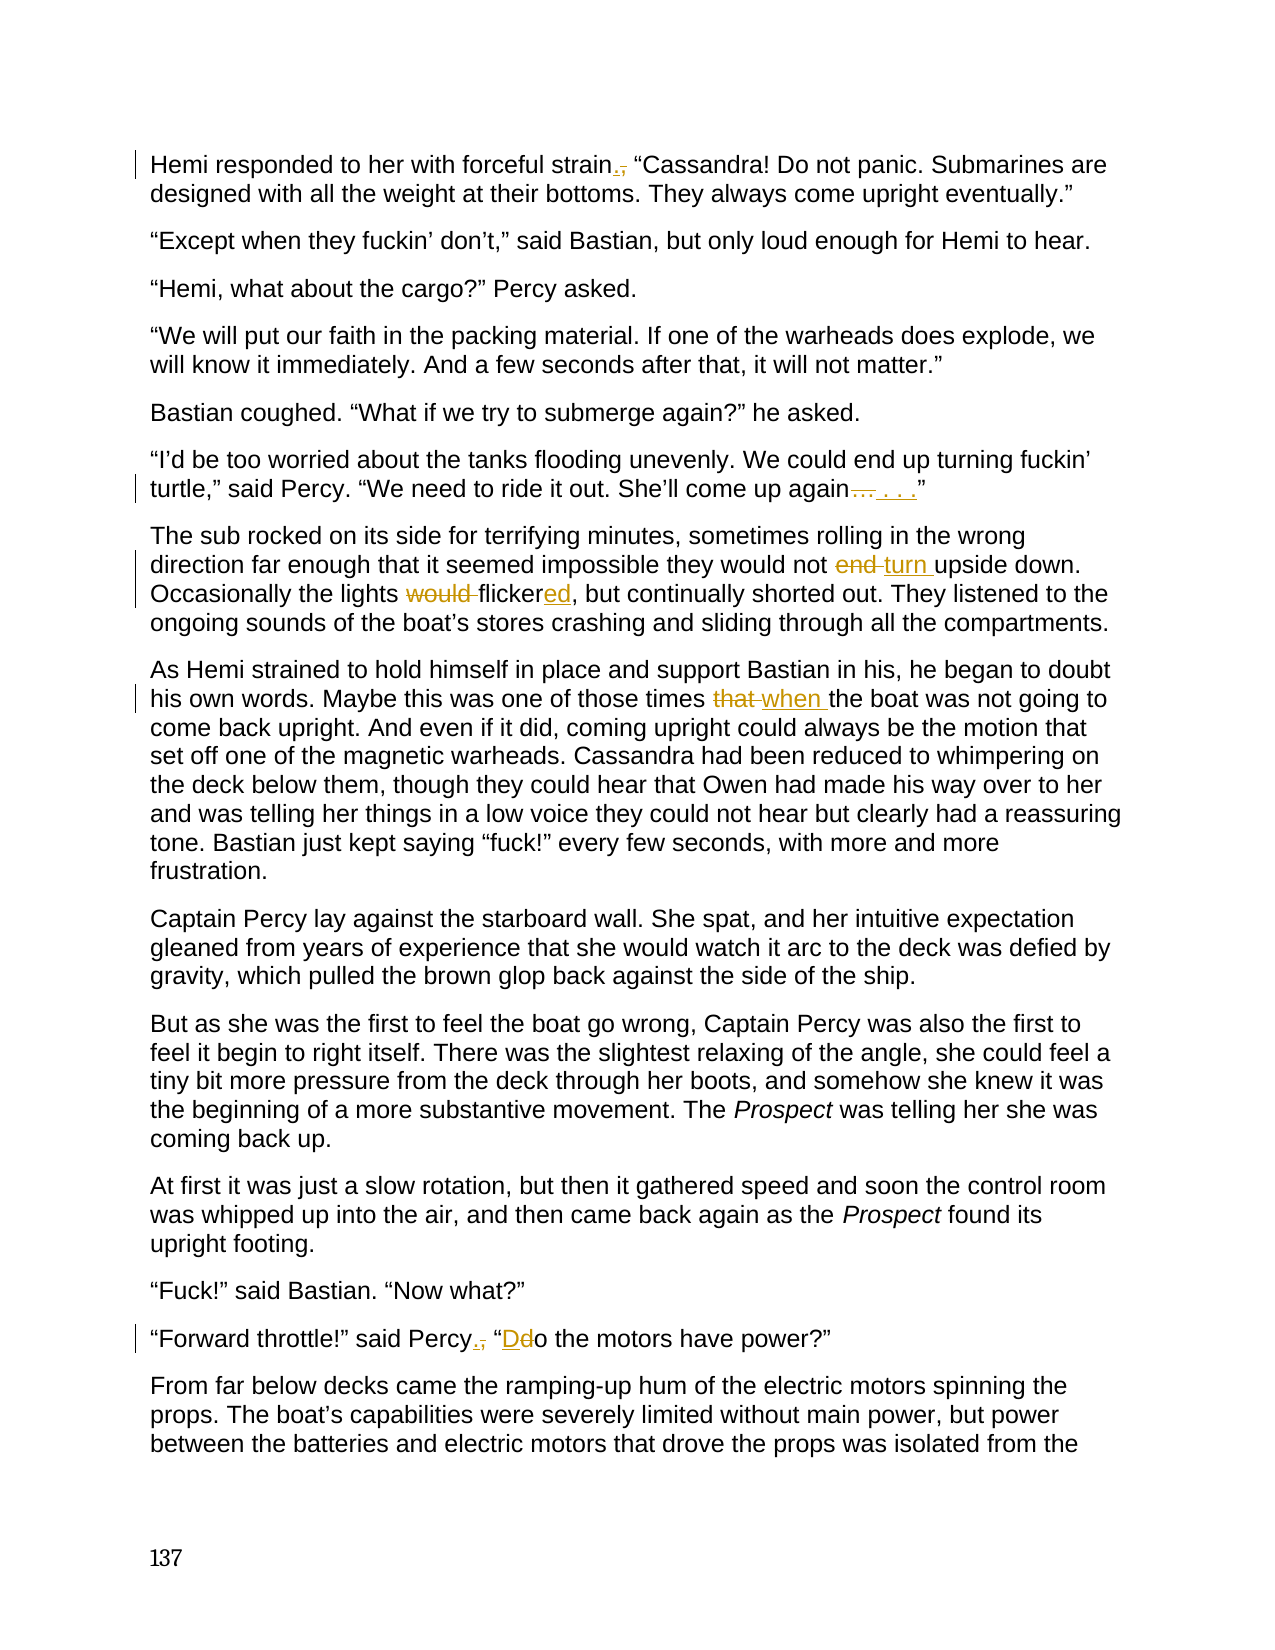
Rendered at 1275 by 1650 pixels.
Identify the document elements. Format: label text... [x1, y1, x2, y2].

text From far below decks came the ramping-up hum of the electric motors spinning the props. The boat’s capabilities were severely limited without main power, but power between the batteries and electric motors that drove the props was isolated from the [150, 1371, 1125, 1457]
text But as she was the first to feel the boat go wrong, Captain Percy was also the first to feel it begin to right itself. There was the slightest relaxing of the angle, she could feel a tiny bit more pressure from the deck through her boots, and somehow she knew it was the beginning of a more substantive movement. The Prospect was telling her she was coming back up. [150, 1009, 1125, 1152]
text At first it was just a slow rotation, but then it gathered speed and soon the control room was whipped up into the air, and then came back again as the Prospect found its upright footing. [150, 1171, 1125, 1257]
text Bastian coughed. “What if we try to submerge again?” he asked. [150, 397, 1125, 426]
text “Hemi, what about the cargo?” Percy asked. [150, 274, 1125, 302]
text As Hemi strained to hold himself in place and support Bastian in his, he began to doubt his own words. Maybe this was one of those times when the boat was not going to come back upright. And even if it did, coming upright could always be the motion that set off one of the magnetic warheads. Cassandra had been reduced to whimpering on the deck below them, though they could hear that Owen had made his way over to her and was telling her things in a low voice they could not hear but clearly had a reassuring tone. Bastian just kept saying “fuck!” every few seconds, with more and more frustration. [150, 655, 1125, 885]
text “We will put our faith in the packing material. If one of the warheads does explode, we will know it immediately. And a few seconds after that, it will not matter.” [150, 321, 1125, 379]
text Hemi responded to her with forceful strain. “Cassandra! Do not panic. Submarines are designed with all the weight at their bottoms. They always come upright eventually.” [150, 150, 1125, 207]
text “I’d be too worried about the tanks flooding unevenly. We could end up turning fuckin’ turtle,” said Percy. “We need to ride it out. She’ll come up again . . .” [150, 445, 1125, 502]
text Captain Percy lay against the starboard wall. She spat, and her intuitive expectation gleaned from years of experience that she would watch it arc to the deck was defied by gravity, which pulled the brown glop back against the side of the ship. [150, 904, 1125, 990]
text “Fuck!” said Bastian. “Now what?” [150, 1276, 1125, 1305]
text “Forward throttle!” said Percy. “Do the motors have power?” [150, 1324, 1125, 1352]
text The sub rocked on its side for terrifying minutes, sometimes rolling in the wrong direction far enough that it seemed impossible they would not turn upside down. Occasionally the lights flickered, but continually shorted out. They listened to the ongoing sounds of the boat’s stores crashing and sliding through all the compartments. [150, 521, 1125, 636]
text “Except when they fuckin’ don’t,” said Bastian, but only loud enough for Hemi to hear. [150, 226, 1125, 255]
